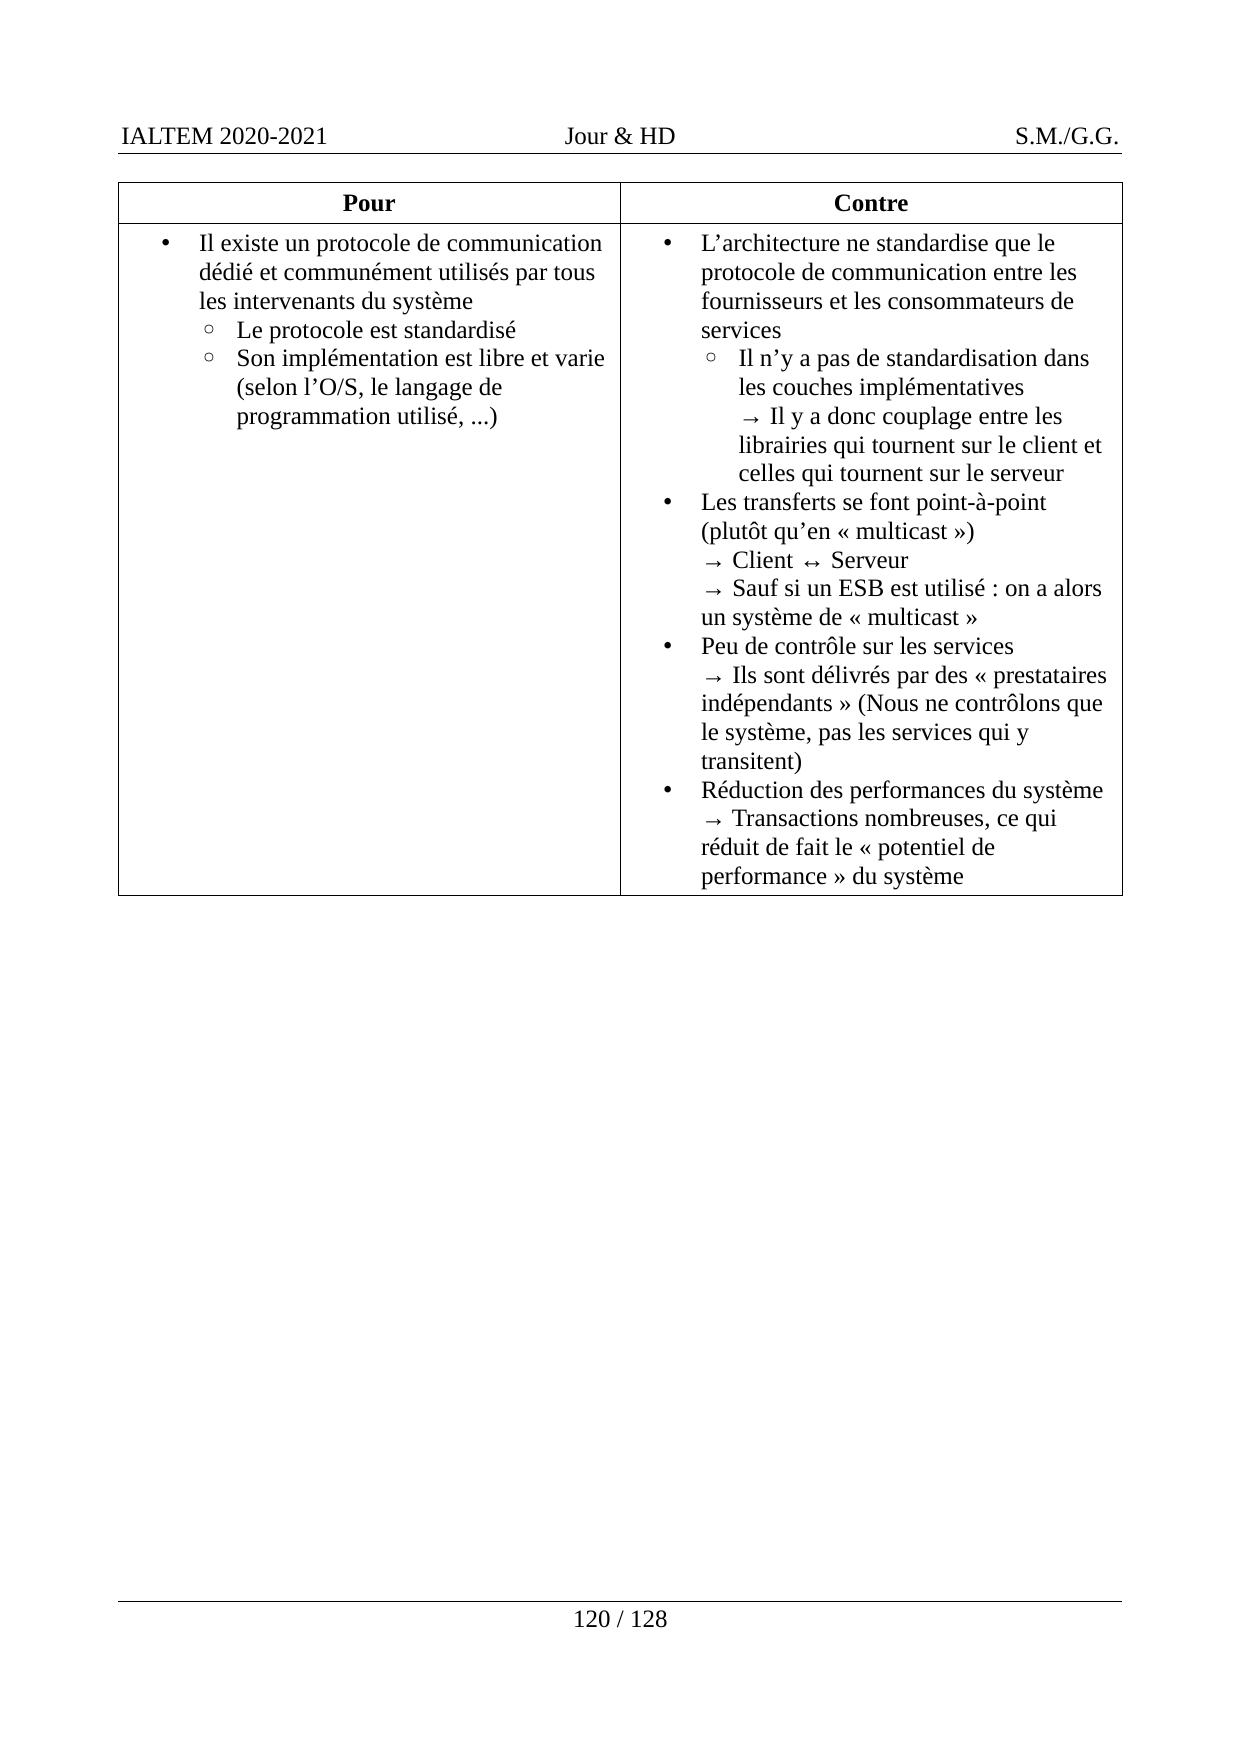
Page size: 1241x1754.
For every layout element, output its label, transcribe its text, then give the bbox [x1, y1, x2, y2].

table_header Pour [119, 183, 620, 223]
table_cell Il existe un protocole de communication dédié et communément utilisés par tous les intervenants du système Le protocole est standardisé Son implémentation est libre et varie (selon l’O/S, le langage de programmation utilisé, ...) [119, 224, 620, 895]
table_header Contre [621, 183, 1122, 223]
table_cell L’architecture ne standardise que le protocole de communication entre les fournisseurs et les consommateurs de services Il n’y a pas de standardisation dans les couches implémentatives → Il y a donc couplage entre les librairies qui tournent sur le client et celles qui tournent sur le serveur Les transferts se font point-à-point (plutôt qu’en « multicast ») → Client ↔ Serveur → Sauf si un ESB est utilisé : on a alors un système de « multicast » Peu de contrôle sur les services → Ils sont délivrés par des « prestataires indépendants » (Nous ne contrôlons que le système, pas les services qui y transitent) Réduction des performances du système → Transactions nombreuses, ce qui réduit de fait le « potentiel de performance » du système [621, 224, 1122, 895]
